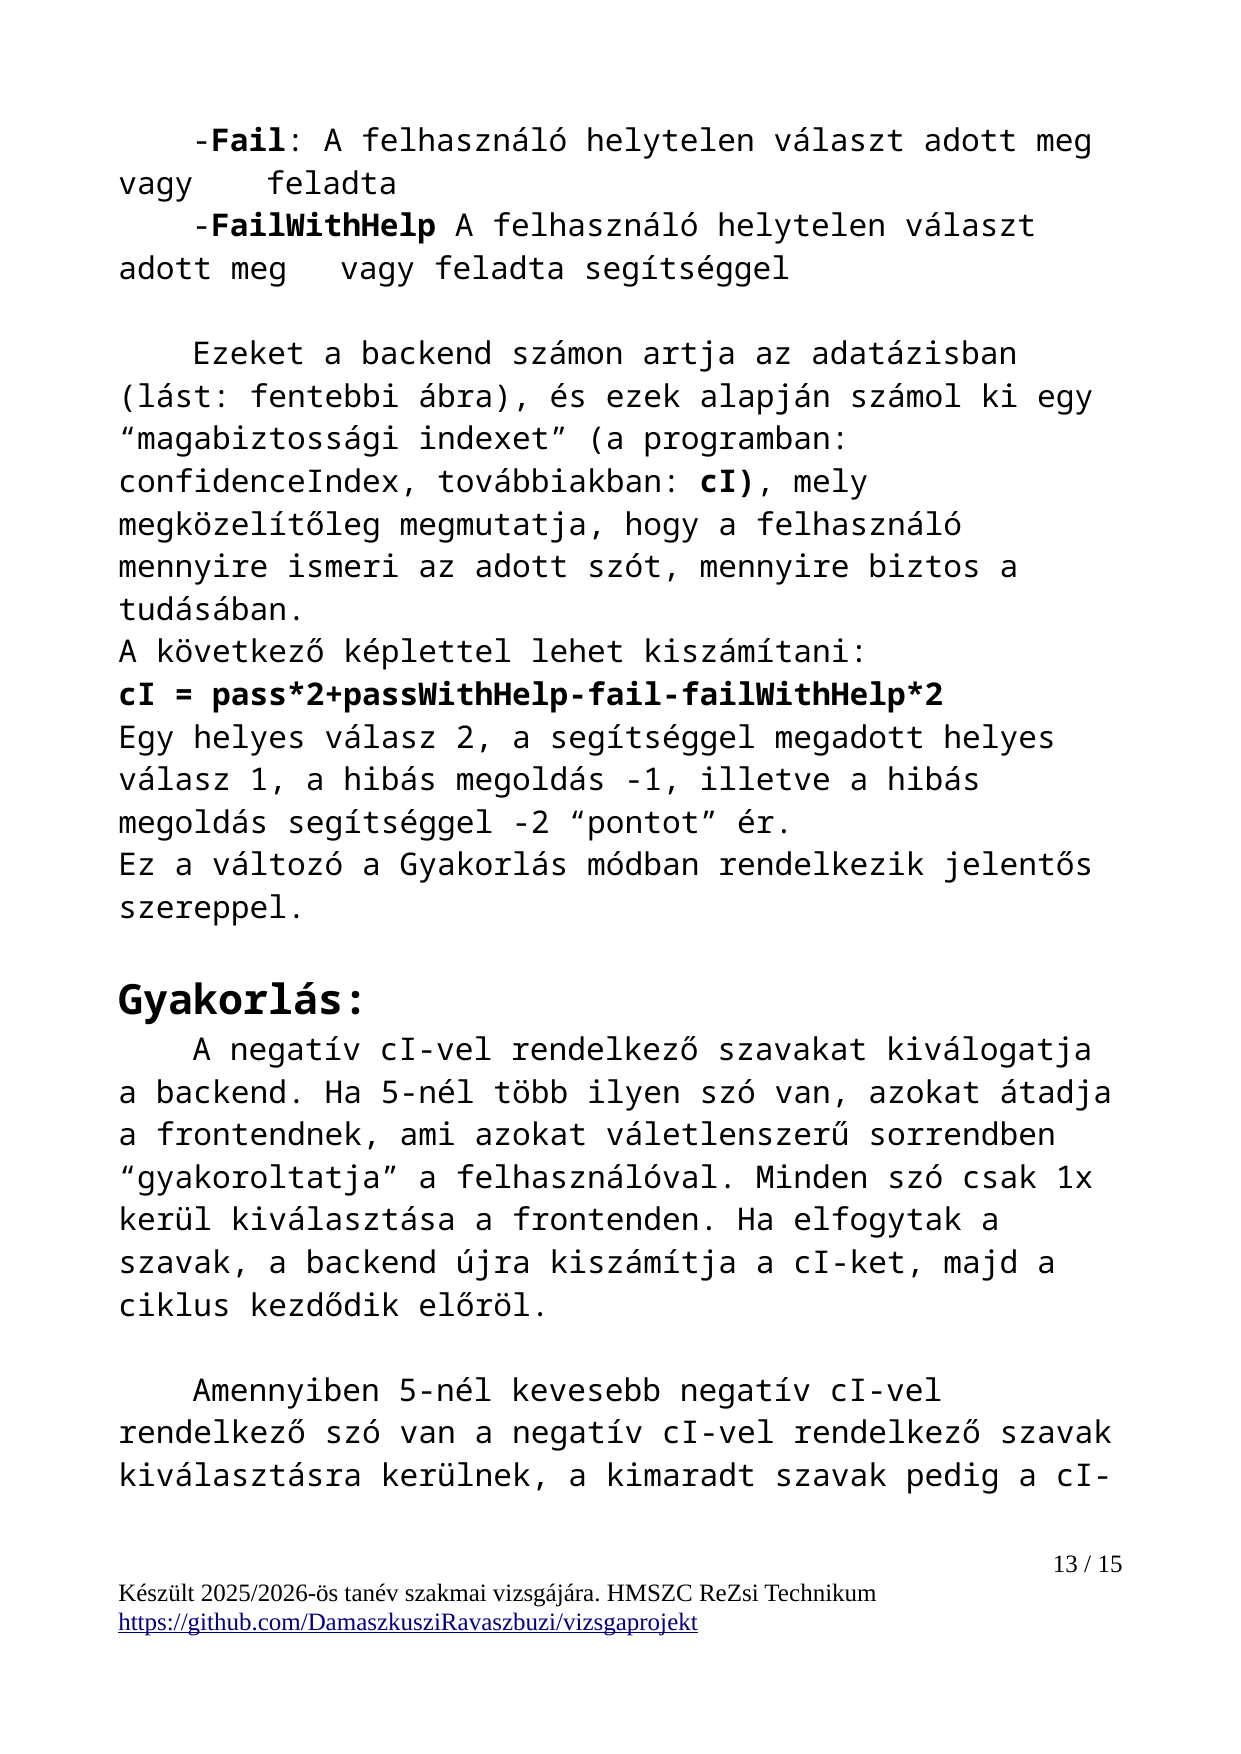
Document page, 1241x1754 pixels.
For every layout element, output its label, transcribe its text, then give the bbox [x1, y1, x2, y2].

text cI = pass*2+passWithHelp-fail-failWithHelp*2 [118, 672, 1122, 714]
text -Fail: A felhasználó helytelen választ adott meg vagy feladta [118, 118, 1122, 203]
text -FailWithHelp A felhasználó helytelen választ adott meg vagy feladta segítséggel [118, 203, 1122, 288]
text Egy helyes válasz 2, a segítséggel megadott helyes válasz 1, a hibás megoldás -1, illetve a hibás megoldás segítséggel -2 “pontot” ér. [118, 714, 1122, 842]
text Ez a változó a Gyakorlás módban rendelkezik jelentős szereppel. [118, 842, 1122, 928]
text Gyakorlás: [118, 970, 1122, 1027]
text Ezeket a backend számon artja az adatázisban (lást: fentebbi ábra), és ezek alapján számol ki egy “magabiztossági indexet” (a programban: confidenceIndex, továbbiakban: cI), mely megközelítőleg megmutatja, hogy a felhasználó mennyire ismeri az adott szót, mennyire biztos a tudásában. [118, 331, 1122, 629]
text A következő képlettel lehet kiszámítani: [118, 629, 1122, 672]
text A negatív cI-vel rendelkező szavakat kiválogatja a backend. Ha 5-nél több ilyen szó van, azokat átadja a frontendnek, ami azokat váletlenszerű sorrendben “gyakoroltatja” a felhasználóval. Minden szó csak 1x kerül kiválasztása a frontenden. Ha elfogytak a szavak, a backend újra kiszámítja a cI-ket, majd a ciklus kezdődik előröl. [118, 1027, 1122, 1325]
text Amennyiben 5-nél kevesebb negatív cI-vel rendelkező szó van a negatív cI-vel rendelkező szavak kiválasztásra kerülnek, a kimaradt szavak pedig a cI- [118, 1368, 1122, 1496]
